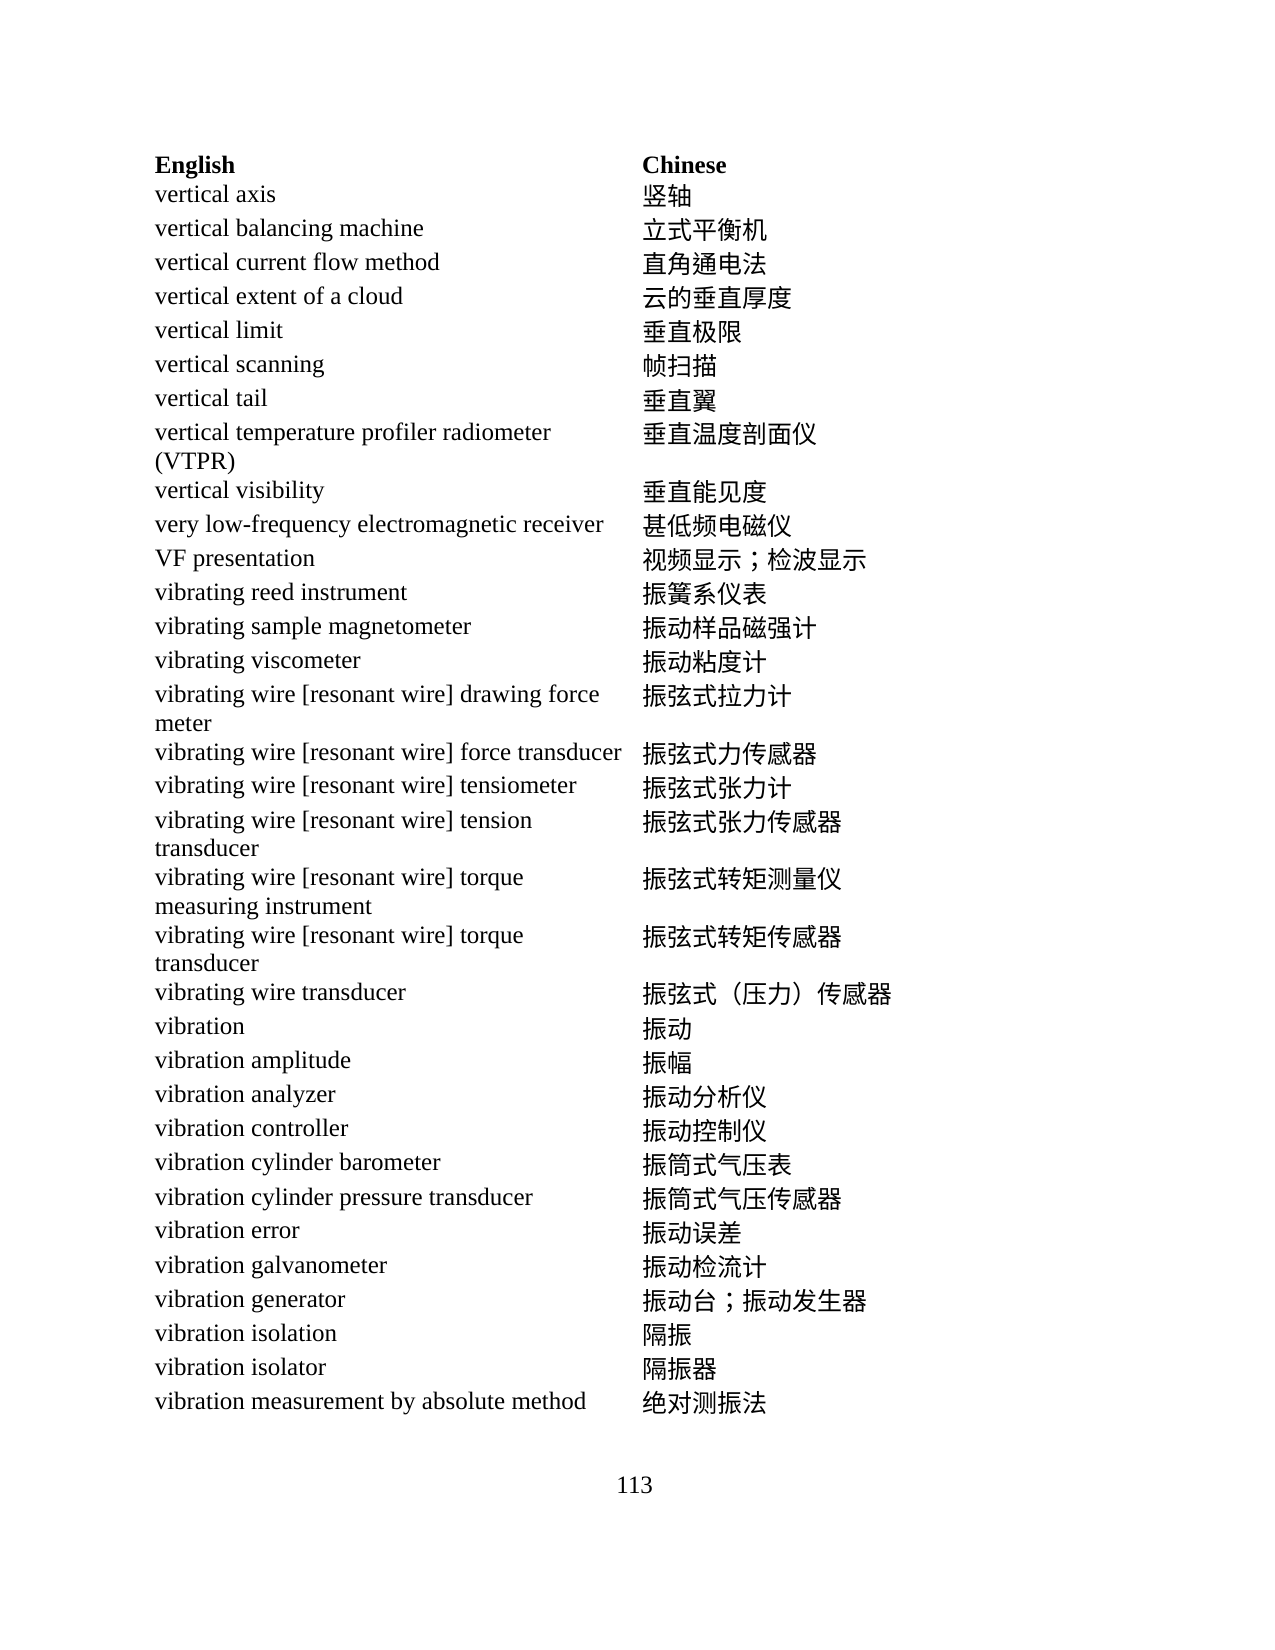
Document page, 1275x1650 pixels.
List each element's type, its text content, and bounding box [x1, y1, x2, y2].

table_cell vertical scanning [150, 349, 637, 383]
table_cell 立式平衡机 [638, 213, 1125, 247]
table_cell 隔振 [638, 1318, 1125, 1352]
table_cell vibrating sample magnetometer [150, 611, 637, 645]
table_cell vibrating wire [resonant wire] tensiometer [150, 771, 637, 805]
table_cell vibrating wire [resonant wire] torque measuring instrument [150, 862, 637, 920]
table_cell vibration generator [150, 1284, 637, 1318]
table_cell 振筒式气压表 [638, 1148, 1125, 1182]
table_cell 隔振器 [638, 1352, 1125, 1386]
table_cell 竖轴 [638, 179, 1125, 213]
table_cell 帧扫描 [638, 349, 1125, 383]
table_cell 甚低频电磁仪 [638, 509, 1125, 543]
table_cell 云的垂直厚度 [638, 281, 1125, 315]
table_cell 振弦式转矩测量仪 [638, 862, 1125, 920]
table_cell 振弦式（压力）传感器 [638, 977, 1125, 1011]
table_cell 振弦式张力计 [638, 771, 1125, 805]
table_cell 绝对测振法 [638, 1386, 1125, 1420]
table_cell 振动样品磁强计 [638, 611, 1125, 645]
table_cell vibrating reed instrument [150, 577, 637, 611]
table_cell vibration [150, 1011, 637, 1045]
table_cell 振动检流计 [638, 1250, 1125, 1284]
table_cell vibration amplitude [150, 1045, 637, 1079]
table_cell 垂直温度剖面仪 [638, 417, 1125, 475]
table_cell 垂直翼 [638, 383, 1125, 417]
table_cell 垂直极限 [638, 315, 1125, 349]
table_cell VF presentation [150, 543, 637, 577]
table_cell 垂直能见度 [638, 475, 1125, 509]
table_cell vertical temperature profiler radiometer (VTPR) [150, 417, 637, 475]
table_cell 振弦式转矩传感器 [638, 920, 1125, 977]
table_cell vibration measurement by absolute method [150, 1386, 637, 1420]
table_cell vertical tail [150, 383, 637, 417]
table_cell 振筒式气压传感器 [638, 1182, 1125, 1216]
table_cell vibration analyzer [150, 1079, 637, 1113]
table_cell vertical visibility [150, 475, 637, 509]
table_cell 振动控制仪 [638, 1114, 1125, 1147]
table_cell 振动分析仪 [638, 1079, 1125, 1113]
table_cell vertical current flow method [150, 247, 637, 281]
table_cell 振幅 [638, 1045, 1125, 1079]
table_cell 直角通电法 [638, 247, 1125, 281]
table_cell vibration controller [150, 1114, 637, 1147]
table_cell vibrating wire [resonant wire] tension transducer [150, 805, 637, 862]
table_cell vibration galvanometer [150, 1250, 637, 1284]
table_cell 振弦式拉力计 [638, 679, 1125, 737]
table_cell vibrating viscometer [150, 645, 637, 679]
table_cell vibrating wire [resonant wire] force transducer [150, 737, 637, 771]
table_cell 振动误差 [638, 1216, 1125, 1250]
table_cell vertical limit [150, 315, 637, 349]
table_cell vibration error [150, 1216, 637, 1250]
table_cell 振动粘度计 [638, 645, 1125, 679]
table_cell vibrating wire transducer [150, 977, 637, 1011]
table_cell vertical extent of a cloud [150, 281, 637, 315]
table_cell 振动台；振动发生器 [638, 1284, 1125, 1318]
table_cell vertical balancing machine [150, 213, 637, 247]
table_cell vibrating wire [resonant wire] torque transducer [150, 920, 637, 977]
table_cell vibration cylinder barometer [150, 1148, 637, 1182]
table_cell vibrating wire [resonant wire] drawing force meter [150, 679, 637, 737]
table_cell vertical axis [150, 179, 637, 213]
table_header Chinese [638, 150, 1125, 179]
table_cell vibration isolator [150, 1352, 637, 1386]
table_cell very low-frequency electromagnetic receiver [150, 509, 637, 543]
table_cell 视频显示；检波显示 [638, 543, 1125, 577]
table_cell 振弦式力传感器 [638, 737, 1125, 771]
table_cell 振弦式张力传感器 [638, 805, 1125, 862]
table_header English [150, 150, 637, 179]
table_cell 振簧系仪表 [638, 577, 1125, 611]
table_cell vibration cylinder pressure transducer [150, 1182, 637, 1216]
table_cell vibration isolation [150, 1318, 637, 1352]
table_cell 振动 [638, 1011, 1125, 1045]
